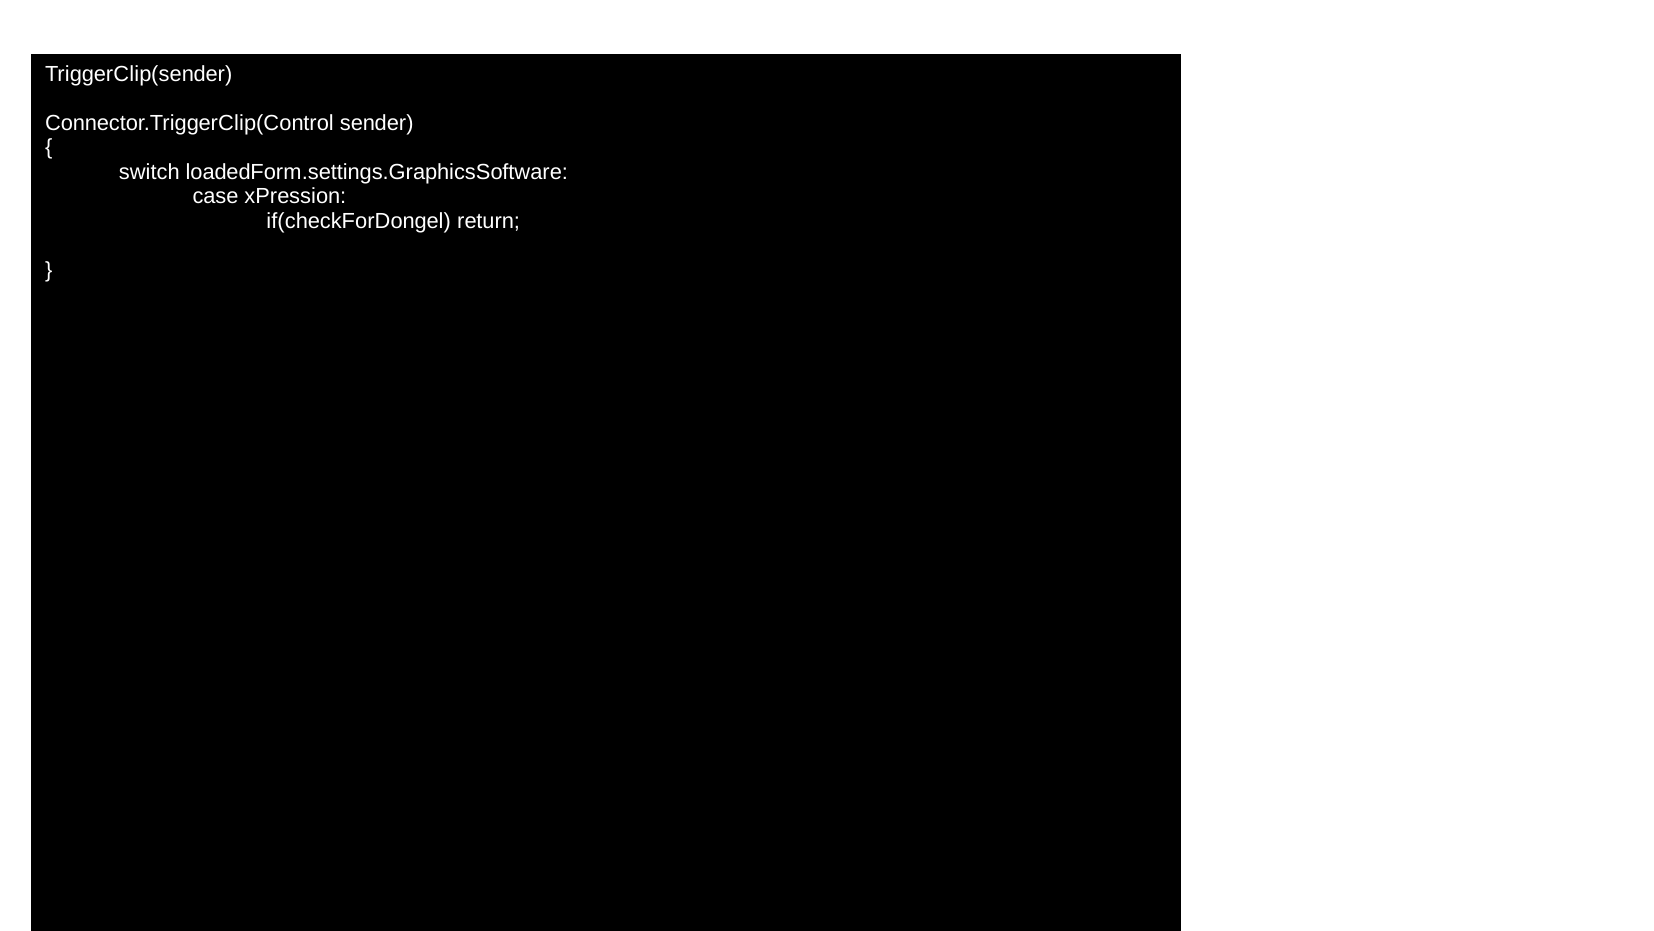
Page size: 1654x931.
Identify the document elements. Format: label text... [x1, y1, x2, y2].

text_box TriggerClip(sender) Connector.TriggerClip(Control sender) { switch loadedForm.settings.GraphicsSoftware: case xPression: if(checkForDongel) return; } [30, 53, 1182, 931]
